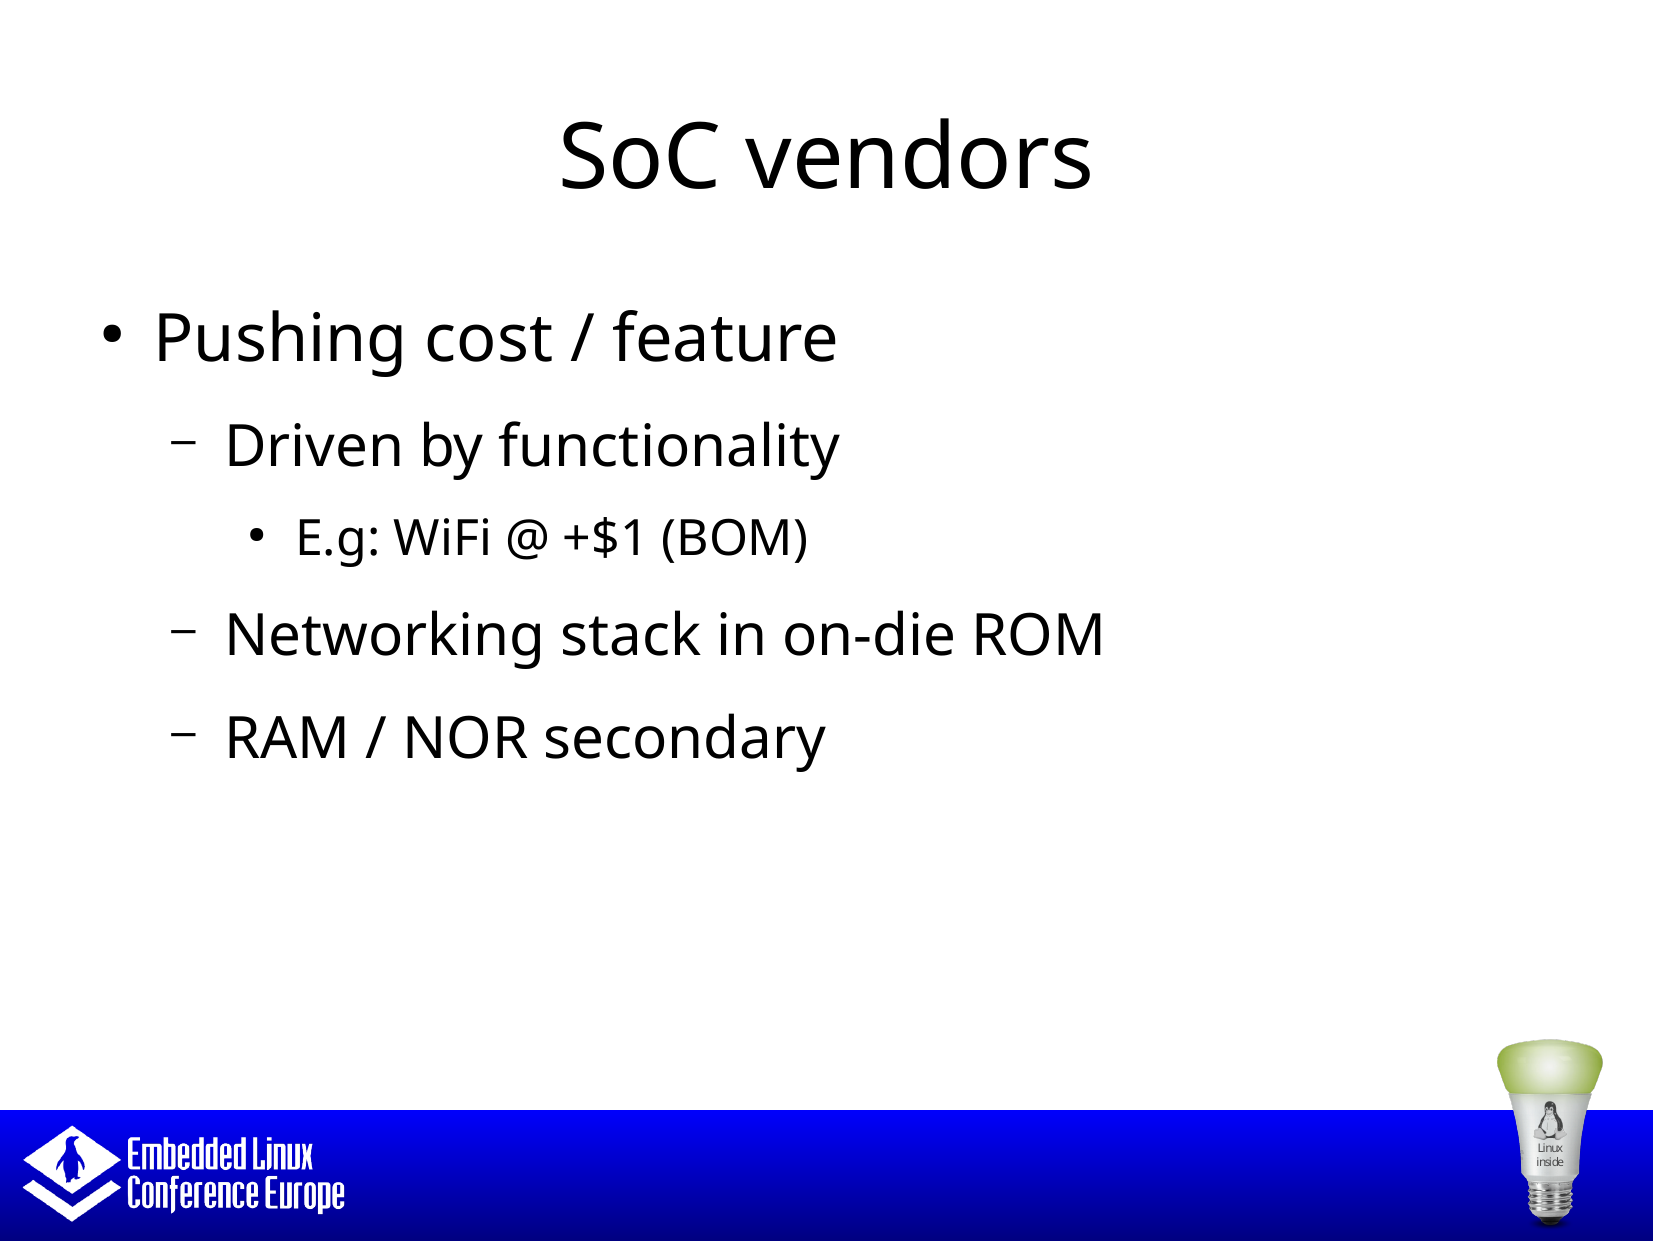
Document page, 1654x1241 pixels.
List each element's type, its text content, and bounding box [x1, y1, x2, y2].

picture [18, 1120, 349, 1226]
title SoC vendors [82, 49, 1571, 257]
list Pushing cost / feature Driven by functionality E.g: WiFi @ +$1 (BOM) Networking stack in on-die ROM RAM / NOR secondary [82, 290, 1571, 1010]
